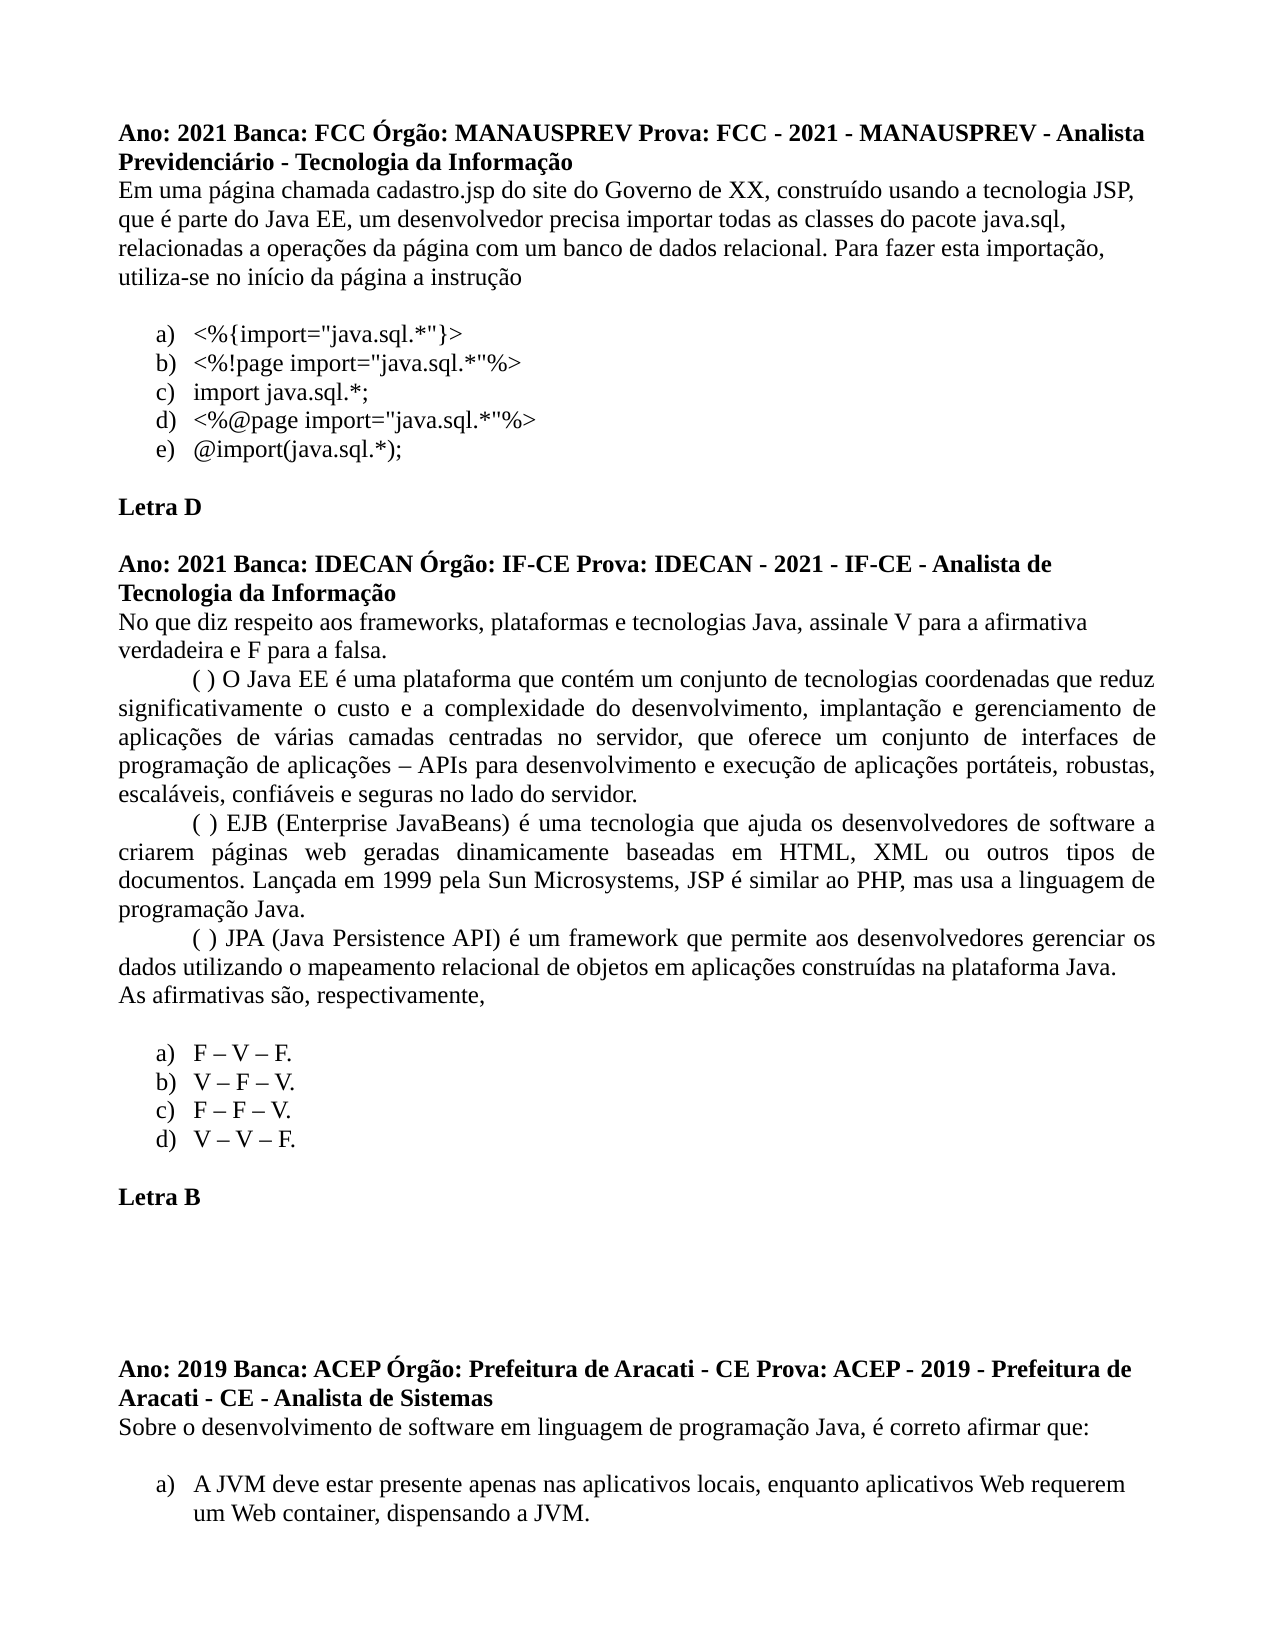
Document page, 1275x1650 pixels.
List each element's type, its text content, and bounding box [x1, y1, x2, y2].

text Ano: 2019 Banca: ACEP Órgão: Prefeitura de Aracati - CE Prova: ACEP - 2019 - Prefeitura de Aracati - CE - Analista de Sistemas [118, 1354, 1157, 1412]
list import java.sql.*; [156, 377, 1157, 406]
list <%{import="java.sql.*"}> [156, 319, 1157, 348]
text Letra D [118, 492, 1157, 521]
text Ano: 2021 Banca: FCC Órgão: MANAUSPREV Prova: FCC - 2021 - MANAUSPREV - Analista Previdenciário - Tecnologia da Informação [118, 118, 1157, 176]
list @import(java.sql.*); [156, 434, 1157, 463]
text ( ) JPA (Java Persistence API) é um framework que permite aos desenvolvedores gerenciar os dados utilizando o mapeamento relacional de objetos em aplicações construídas na plataforma Java. [118, 923, 1157, 981]
list V – F – V. [156, 1067, 1157, 1096]
text ( ) O Java EE é uma plataforma que contém um conjunto de tecnologias coordenadas que reduz significativamente o custo e a complexidade do desenvolvimento, implantação e gerenciamento de aplicações de várias camadas centradas no servidor, que oferece um conjunto de interfaces de programação de aplicações – APIs para desenvolvimento e execução de aplicações portáteis, robustas, escaláveis, confiáveis e seguras no lado do servidor. [118, 664, 1157, 808]
text Ano: 2021 Banca: IDECAN Órgão: IF-CE Prova: IDECAN - 2021 - IF-CE - Analista de Tecnologia da Informação [118, 549, 1157, 607]
text No que diz respeito aos frameworks, plataformas e tecnologias Java, assinale V para a afirmativa verdadeira e F para a falsa. [118, 607, 1157, 664]
list F – V – F. [156, 1038, 1157, 1067]
text Sobre o desenvolvimento de software em linguagem de programação Java, é correto afirmar que: [118, 1412, 1157, 1441]
text As afirmativas são, respectivamente, [118, 981, 1157, 1009]
text Em uma página chamada cadastro.jsp do site do Governo de XX, construído usando a tecnologia JSP, que é parte do Java EE, um desenvolvedor precisa importar todas as classes do pacote java.sql, relacionadas a operações da página com um banco de dados relacional. Para fazer esta importação, utiliza-se no início da página a instrução [118, 176, 1157, 291]
list V – V – F. [156, 1124, 1157, 1153]
text ( ) EJB (Enterprise JavaBeans) é uma tecnologia que ajuda os desenvolvedores de software a criarem páginas web geradas dinamicamente baseadas em HTML, XML ou outros tipos de documentos. Lançada em 1999 pela Sun Microsystems, JSP é similar ao PHP, mas usa a linguagem de programação Java. [118, 808, 1157, 923]
text Letra B [118, 1182, 1157, 1211]
list A JVM deve estar presente apenas nas aplicativos locais, enquanto aplicativos Web requerem um Web container, dispensando a JVM. [156, 1469, 1157, 1527]
list <%@page import="java.sql.*"%> [156, 406, 1157, 434]
list F – F – V. [156, 1096, 1157, 1124]
list <%!page import="java.sql.*"%> [156, 348, 1157, 377]
